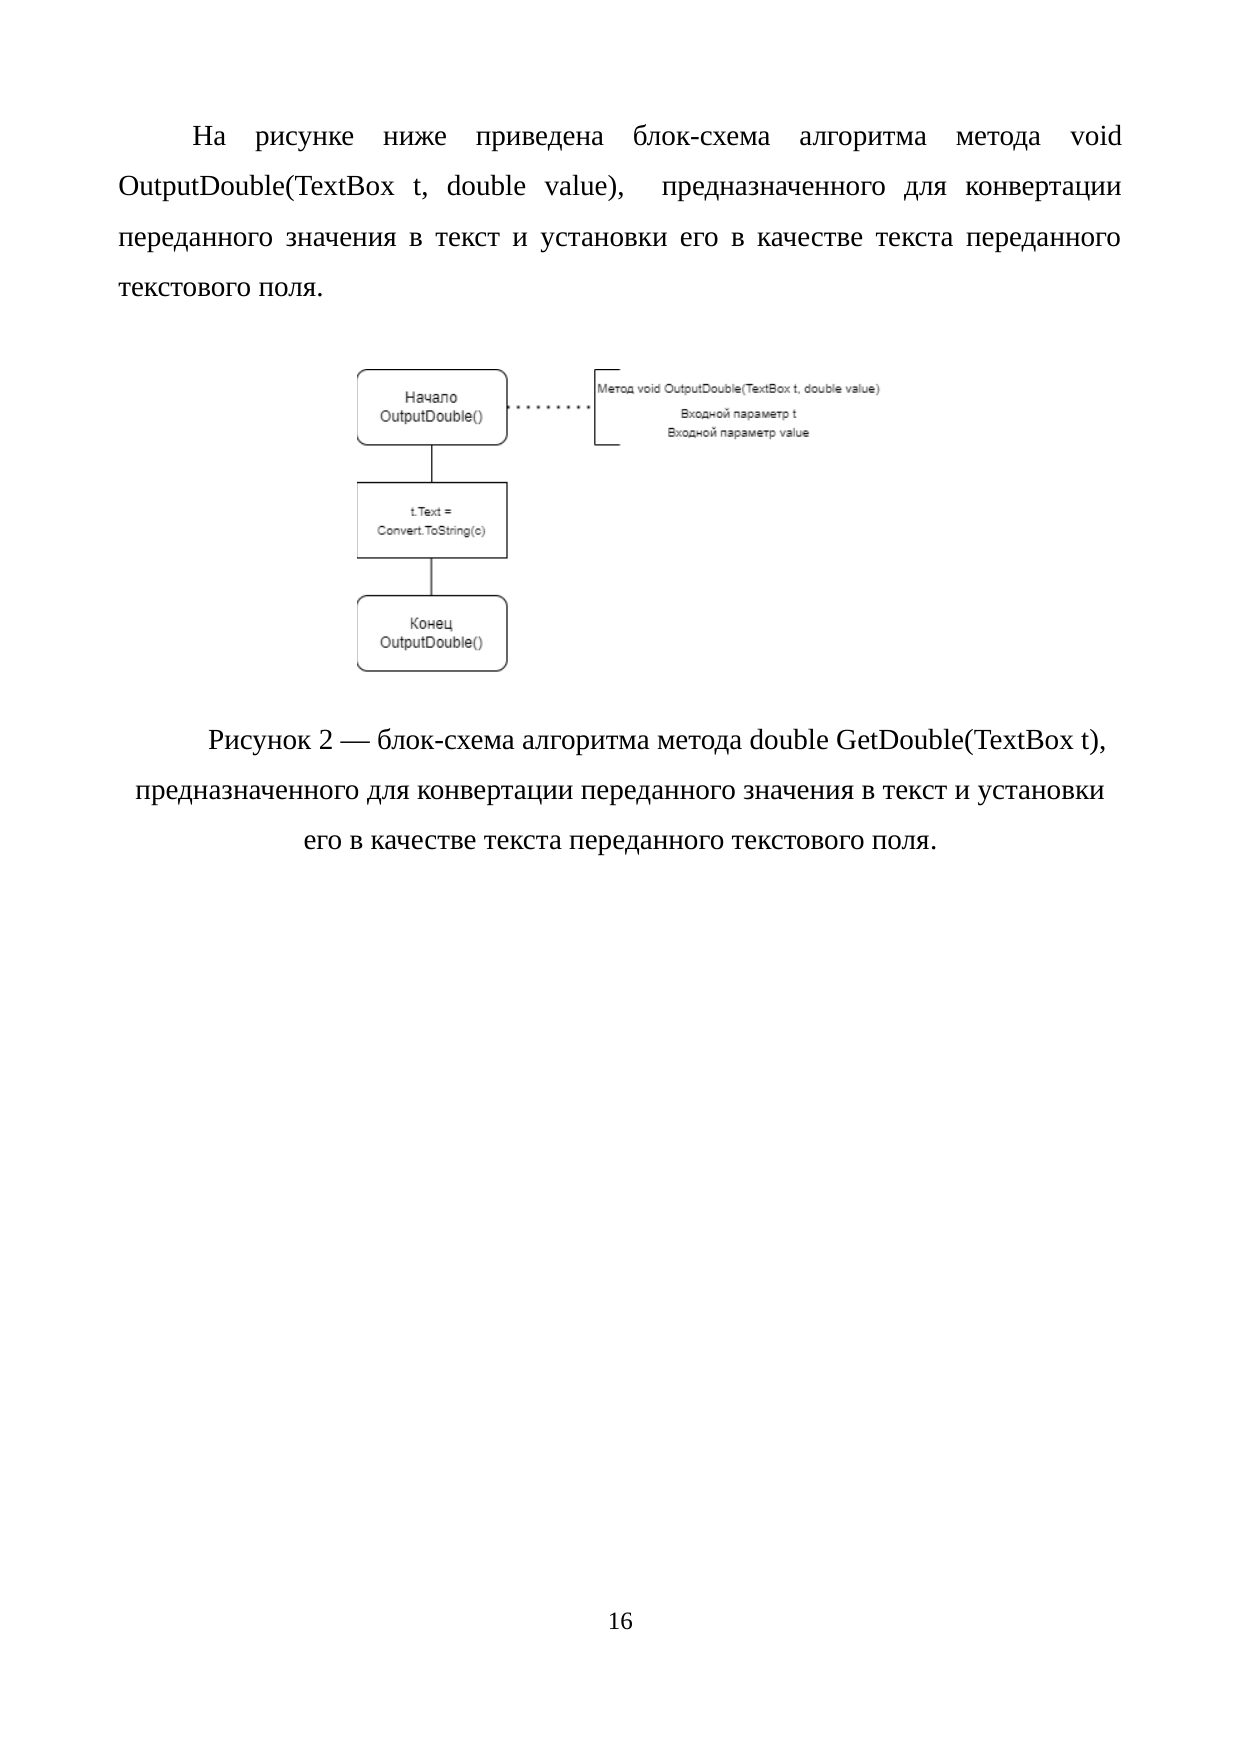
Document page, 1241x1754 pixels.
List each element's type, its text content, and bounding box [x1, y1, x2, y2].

picture [357, 369, 884, 673]
text Рисунок 2 — блок-схема алгоритма метода double GetDouble(TextBox t), предназначенного для конвертации переданного значения в текст и установки его в качестве текста переданного текстового поля. [118, 722, 1122, 856]
text На рисунке ниже приведена блок-схема алгоритма метода void OutputDouble(TextBox t, double value), предназначенного для конвертации переданного значения в текст и установки его в качестве текста переданного текстового поля. [118, 118, 1122, 303]
